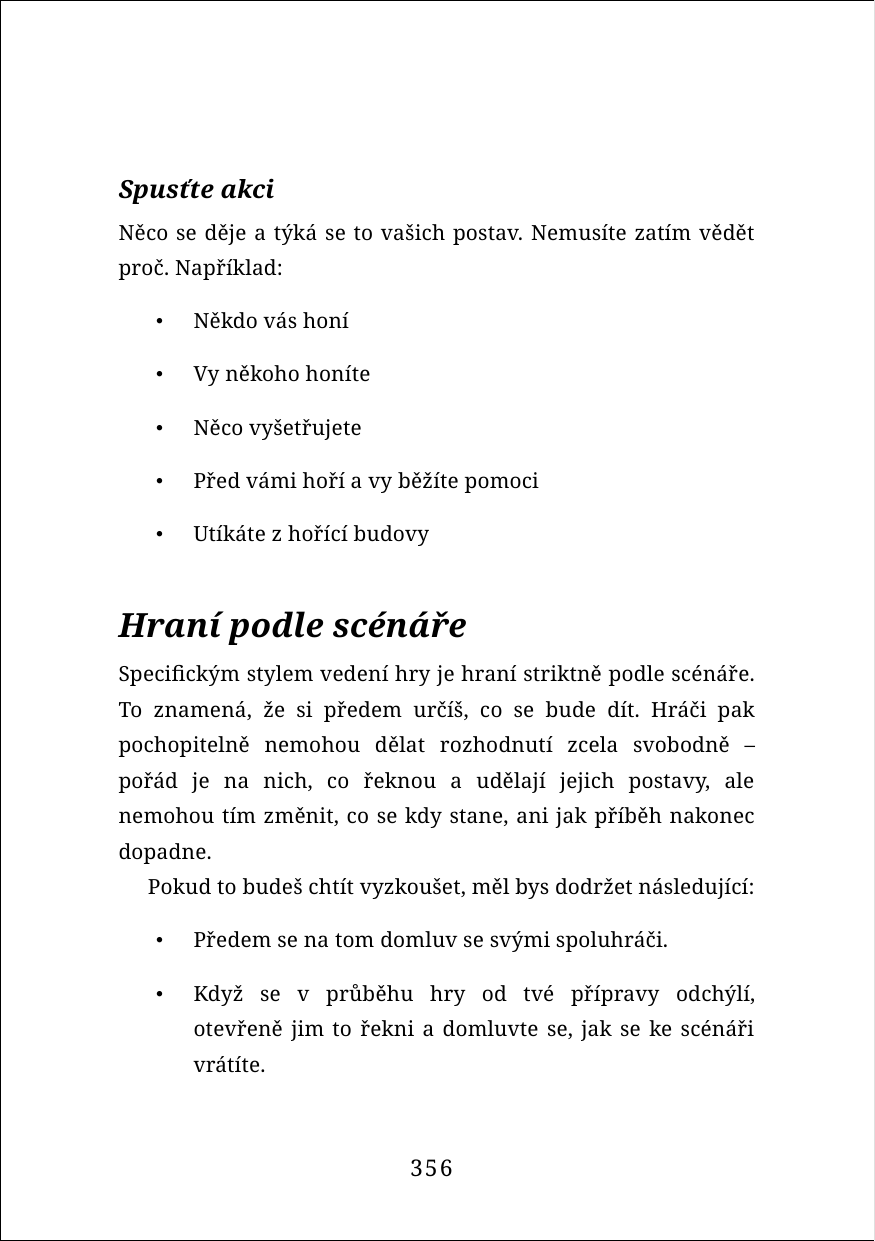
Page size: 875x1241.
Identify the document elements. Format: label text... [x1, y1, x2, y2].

text Specifickým stylem vedení hry je hraní striktně podle scénáře. To znamená, že si předem určíš, co se bude dít. Hráči pak pochopitelně nemohou dělat rozhodnutí zcela svobodně – pořád je na nich, co řeknou a udělají jejich postavy, ale nemohou tím změnit, co se kdy stane, ani jak příběh nakonec dopadne. Pokud to budeš chtít vyzkoušet, měl bys dodržet následující: [118, 659, 756, 901]
text Něco se děje a týká se to vašich postav. Nemusíte zatím vědět proč. Například: [118, 218, 756, 282]
subtitle Hraní podle scénáře [118, 602, 756, 647]
list Vy někoho honíte [156, 359, 756, 388]
list Něco vyšetřujete [156, 413, 756, 441]
list Utíkáte z hořící budovy [156, 519, 756, 548]
list Když se v průběhu hry od tvé přípravy odchýlí, otevřeně jim to řekni a domluvte se, jak se ke scénáři vrátíte. [156, 979, 756, 1078]
list Někdo vás honí [156, 306, 756, 335]
list Před vámi hoří a vy běžíte pomoci [156, 466, 756, 494]
list Předem se na tom domluv se svými spoluhráči. [156, 926, 756, 954]
subtitle Spusťte akci [118, 172, 756, 206]
